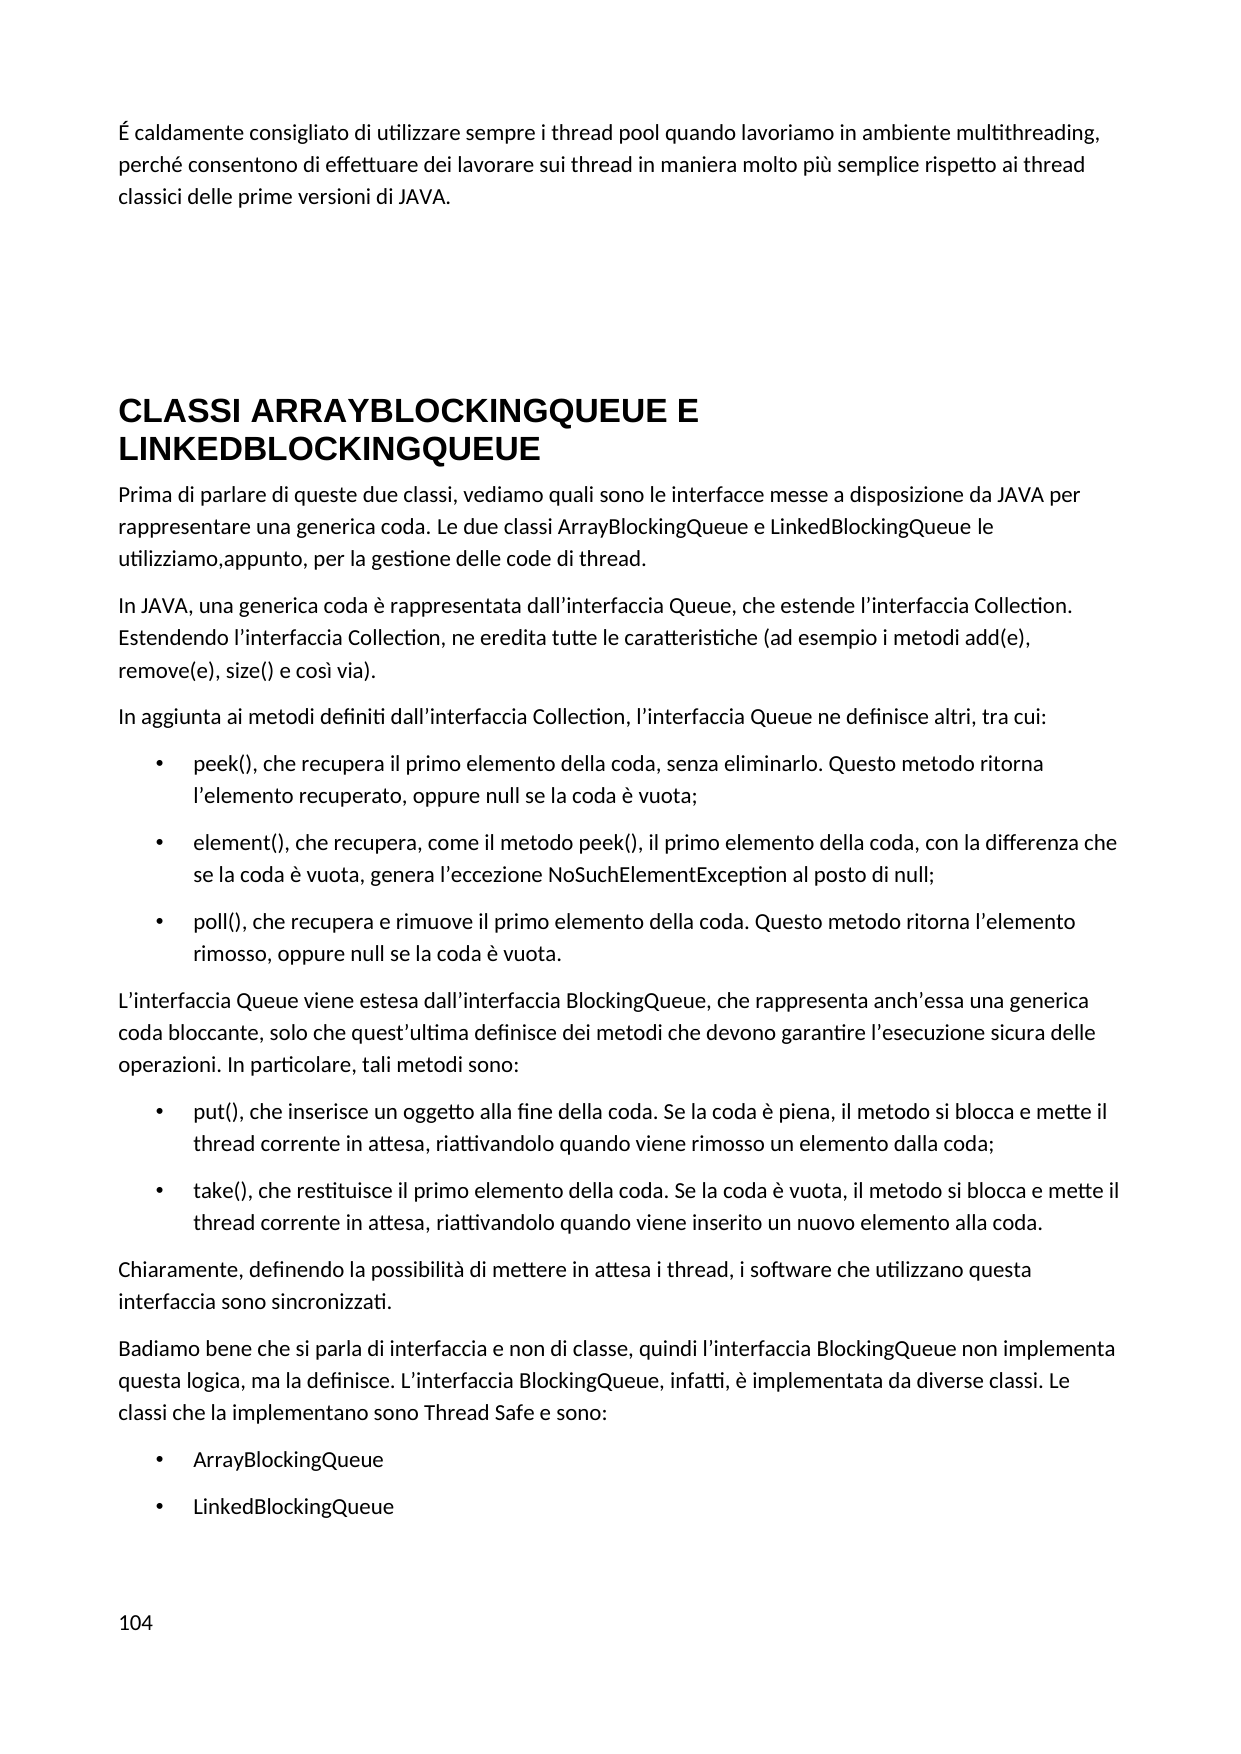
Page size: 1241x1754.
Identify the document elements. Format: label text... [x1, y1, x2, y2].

list poll(), che recupera e rimuove il primo elemento della coda. Questo metodo ritorna l’elemento rimosso, oppure null se la coda è vuota. [156, 907, 1122, 967]
text In aggiunta ai metodi definiti dall’interfaccia Collection, l’interfaccia Queue ne definisce altri, tra cui: [118, 702, 1122, 731]
text L’interfaccia Queue viene estesa dall’interfaccia BlockingQueue, che rappresenta anch’essa una generica coda bloccante, solo che quest’ultima definisce dei metodi che devono garantire l’esecuzione sicura delle operazioni. In particolare, tali metodi sono: [118, 986, 1122, 1078]
list take(), che restituisce il primo elemento della coda. Se la coda è vuota, il metodo si blocca e mette il thread corrente in attesa, riattivandolo quando viene inserito un nuovo elemento alla coda. [156, 1176, 1122, 1236]
list LinkedBlockingQueue [156, 1492, 1122, 1520]
text Prima di parlare di queste due classi, vediamo quali sono le interfacce messe a disposizione da JAVA per rappresentare una generica coda. Le due classi ArrayBlockingQueue e LinkedBlockingQueue le utilizziamo,appunto, per la gestione delle code di thread. [118, 480, 1122, 573]
text Chiaramente, definendo la possibilità di mettere in attesa i thread, i software che utilizzano questa interfaccia sono sincronizzati. [118, 1255, 1122, 1315]
list peek(), che recupera il primo elemento della coda, senza eliminarlo. Questo metodo ritorna l’elemento recuperato, oppure null se la coda è vuota; [156, 749, 1122, 809]
list element(), che recupera, come il metodo peek(), il primo elemento della coda, con la differenza che se la coda è vuota, genera l’eccezione NoSuchElementException al posto di null; [156, 828, 1122, 888]
text Badiamo bene che si parla di interfaccia e non di classe, quindi l’interfaccia BlockingQueue non implementa questa logica, ma la definisce. L’interfaccia BlockingQueue, infatti, è implementata da diverse classi. Le classi che la implementano sono Thread Safe e sono: [118, 1334, 1122, 1427]
text In JAVA, una generica coda è rappresentata dall’interfaccia Queue, che estende l’interfaccia Collection. Estendendo l’interfaccia Collection, ne eredita tutte le caratteristiche (ad esempio i metodi add(e), remove(e), size() e così via). [118, 591, 1122, 684]
list put(), che inserisce un oggetto alla fine della coda. Se la coda è piena, il metodo si blocca e mette il thread corrente in attesa, riattivandolo quando viene rimosso un elemento dalla coda; [156, 1097, 1122, 1157]
subtitle CLASSI ARRAYBLOCKINGQUEUE E LINKEDBLOCKINGQUEUE [118, 390, 1122, 468]
text É caldamente consigliato di utilizzare sempre i thread pool quando lavoriamo in ambiente multithreading, perché consentono di effettuare dei lavorare sui thread in maniera molto più semplice rispetto ai thread classici delle prime versioni di JAVA. [118, 118, 1122, 211]
list ArrayBlockingQueue [156, 1445, 1122, 1473]
